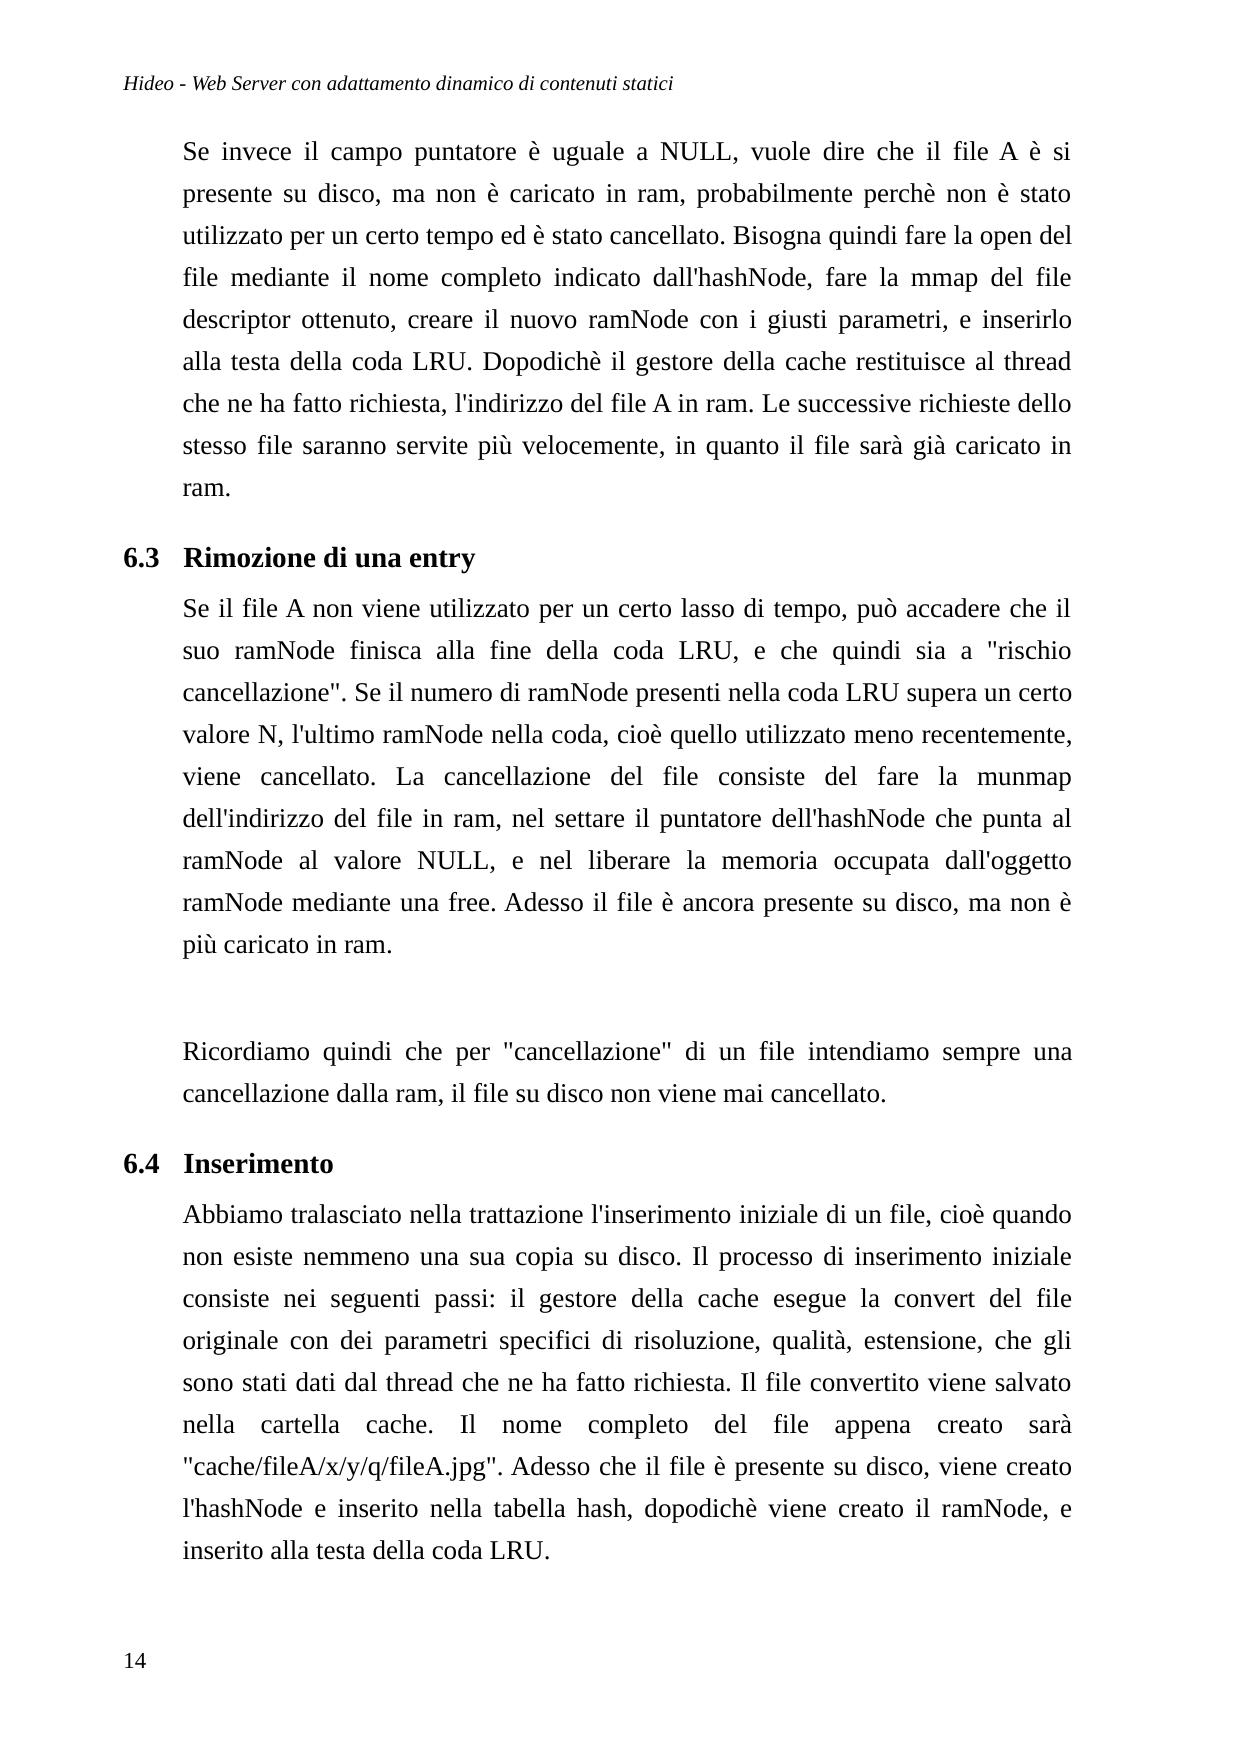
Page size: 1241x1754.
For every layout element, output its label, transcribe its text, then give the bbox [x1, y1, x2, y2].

text Ricordiamo quindi che per "cancellazione" di un file intendiamo sempre una cancellazione dalla ram, il file su disco non viene mai cancellato. [182, 1036, 1073, 1109]
text Abbiamo tralasciato nella trattazione l'inserimento iniziale di un file, cioè quando non esiste nemmeno una sua copia su disco. Il processo di inserimento iniziale consiste nei seguenti passi: il gestore della cache esegue la convert del file originale con dei parametri specifici di risoluzione, qualità, estensione, che gli sono stati dati dal thread che ne ha fatto richiesta. Il file convertito viene salvato nella cartella cache. Il nome completo del file appena creato sarà "cache/fileA/x/y/q/fileA.jpg". Adesso che il file è presente su disco, viene creato l'hashNode e inserito nella tabella hash, dopodichè viene creato il ramNode, e inserito alla testa della coda LRU. [182, 1198, 1073, 1565]
subtitle Inserimento [123, 1146, 1132, 1180]
text Se il file A non viene utilizzato per un certo lasso di tempo, può accadere che il suo ramNode finisca alla fine della coda LRU, e che quindi sia a "rischio cancellazione". Se il numero di ramNode presenti nella coda LRU supera un certo valore N, l'ultimo ramNode nella coda, cioè quello utilizzato meno recentemente, viene cancellato. La cancellazione del file consiste del fare la munmap dell'indirizzo del file in ram, nel settare il puntatore dell'hashNode che punta al ramNode al valore NULL, e nel liberare la memoria occupata dall'oggetto ramNode mediante una free. Adesso il file è ancora presente su disco, ma non è più caricato in ram. [182, 592, 1073, 959]
text Se invece il campo puntatore è uguale a NULL, vuole dire che il file A è si presente su disco, ma non è caricato in ram, probabilmente perchè non è stato utilizzato per un certo tempo ed è stato cancellato. Bisogna quindi fare la open del file mediante il nome completo indicato dall'hashNode, fare la mmap del file descriptor ottenuto, creare il nuovo ramNode con i giusti parametri, e inserirlo alla testa della coda LRU. Dopodichè il gestore della cache restituisce al thread che ne ha fatto richiesta, l'indirizzo del file A in ram. Le successive richieste dello stesso file saranno servite più velocemente, in quanto il file sarà già caricato in ram. [182, 135, 1073, 502]
subtitle Rimozione di una entry [123, 540, 1132, 573]
